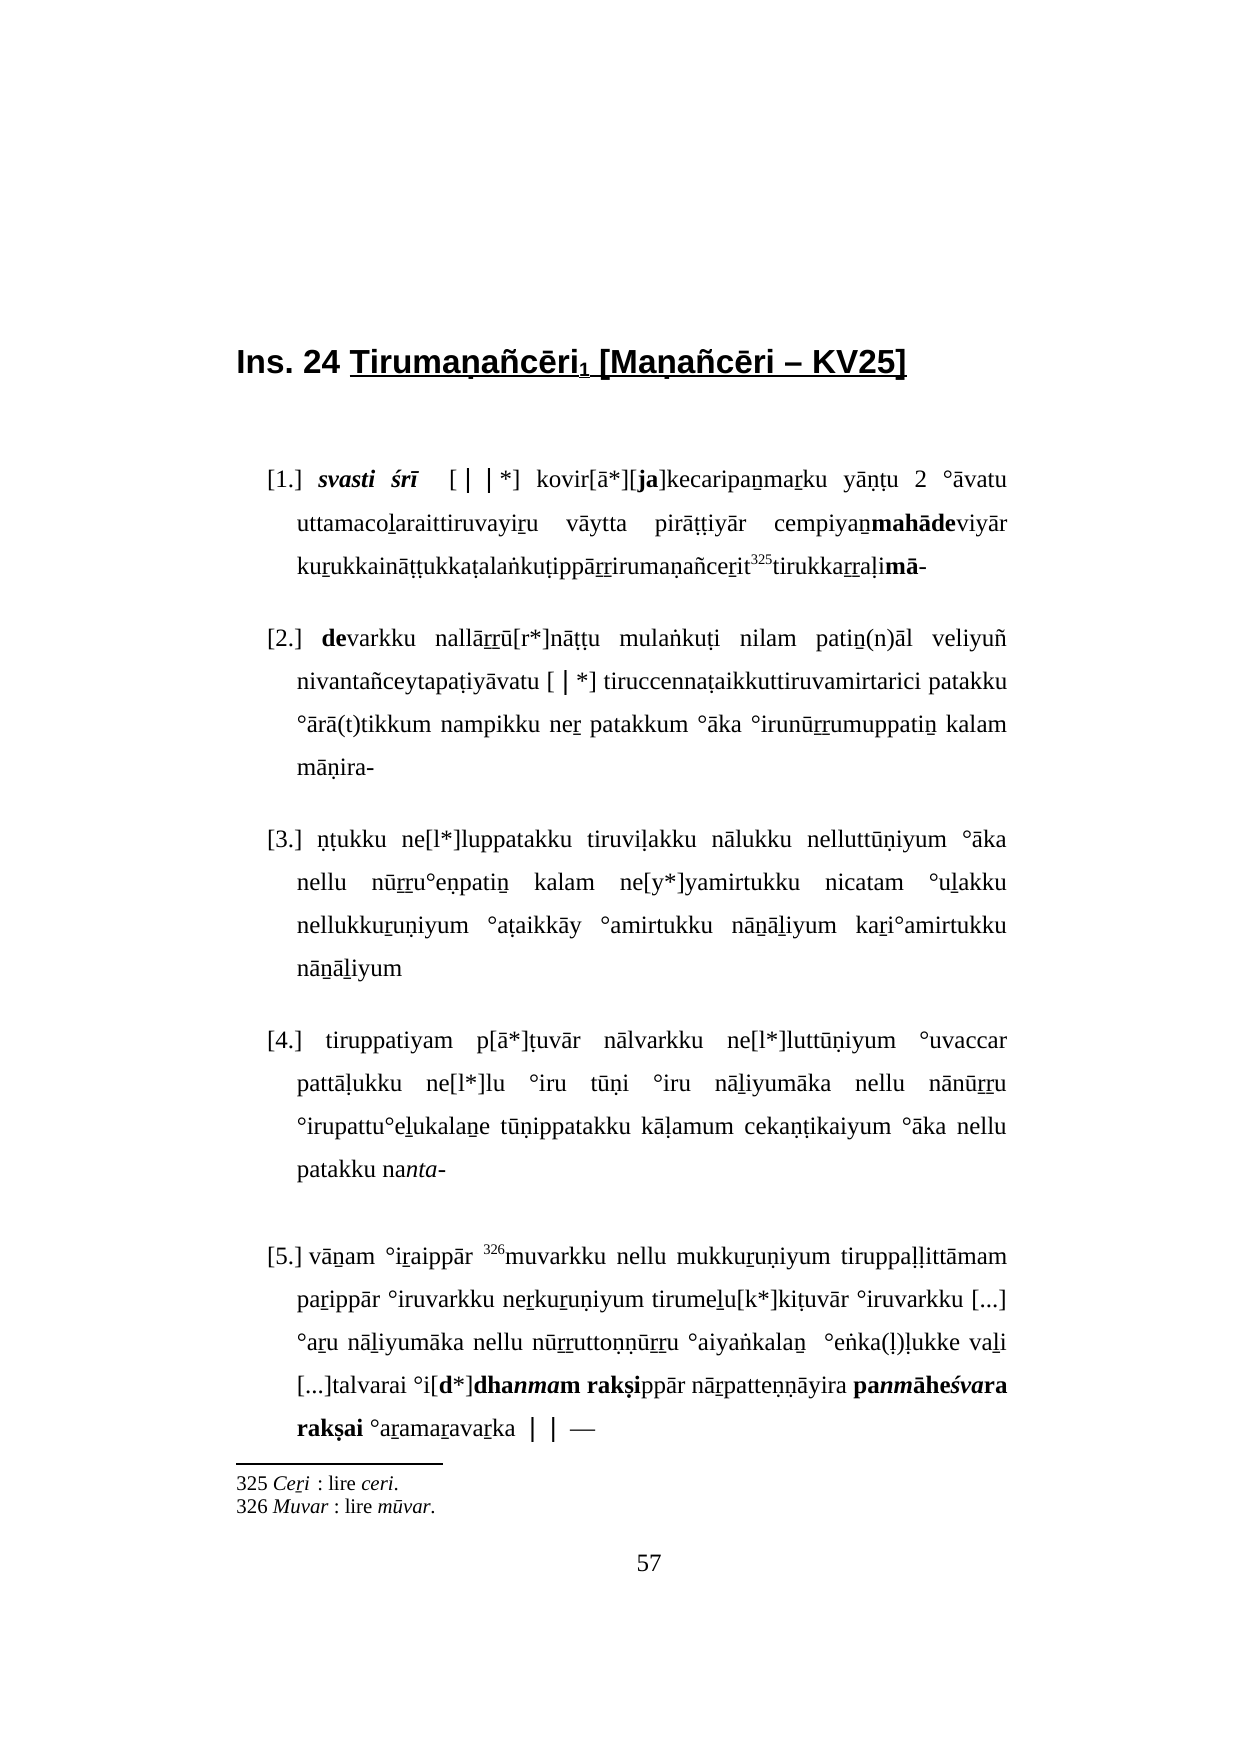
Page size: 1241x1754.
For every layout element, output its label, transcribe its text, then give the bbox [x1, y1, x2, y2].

text [3.] ṇṭukku ne[l*]luppatakku tiruviḷakku nālukku nelluttūṇiyum °āka nellu nūṟṟu°eṇpatiṉ kalam ne[y*]yamirtukku nicatam °uḻakku nellukkuṟuṇiyum °aṭaikkāy °amirtukku nāṉāḻiyum kaṟi°amirtukku nāṉāḻiyum [267, 824, 1007, 982]
text [5.] vāṉam °iṟaippār muvarkku nellu mukkuṟuṇiyum tiruppaḷḷittāmam paṟippār °iruvarkku neṟkuṟuṇiyum tirumeḻu[k*]kiṭuvār °iruvarkku [...] °aṟu nāḻiyumāka nellu nūṟṟuttoṇṇūṟṟu °aiyaṅkalaṉ °eṅka(ḷ)ḷukke vaḻi [...]talvarai °i[d*]dhanmam rakṣippār nāṟpatteṇṇāyira panmāheśvara rakṣai °aṟamaṟavaṟka ❘❘ — [267, 1241, 1007, 1442]
text Muvar : lire mūvar. [236, 1494, 1061, 1518]
subtitle Ins. 24 Tirumaṇañcēri1 [Maṇañcēri – KV25] [236, 342, 1061, 380]
text [2.] devarkku nallāṟṟū[r*]nāṭṭu mulaṅkuṭi nilam patiṉ(n)āl veliyuñ nivantañceytapaṭiyāvatu [❘*] tiruccennaṭaikkuttiruvamirtarici patakku °ārā(t)tikkum nampikku neṟ patakkum °āka °irunūṟṟumuppatiṉ kalam māṇira- [267, 623, 1007, 781]
text [4.] tiruppatiyam p[ā*]ṭuvār nālvarkku ne[l*]luttūṇiyum °uvaccar pattāḷukku ne[l*]lu °iru tūṇi °iru nāḻiyumāka nellu nānūṟṟu °irupattu°eḻukalaṉe tūṇippatakku kāḷamum cekaṇṭikaiyum °āka nellu patakku nanta- [267, 1025, 1007, 1183]
text Ceṟi : lire ceri. [236, 1470, 1061, 1494]
text [1.] svasti śrī [❘❘*] kovir[ā*][ja]kecaripaṉmaṟku yāṇṭu 2 °āvatu uttamacoḻaraittiruvayiṟu vāytta pirāṭṭiyār cempiyaṉmahādeviyār kuṟukkaināṭṭukkaṭalaṅkuṭippāṟṟirumaṇañceṟittirukkaṟṟaḷimā- [267, 464, 1007, 579]
